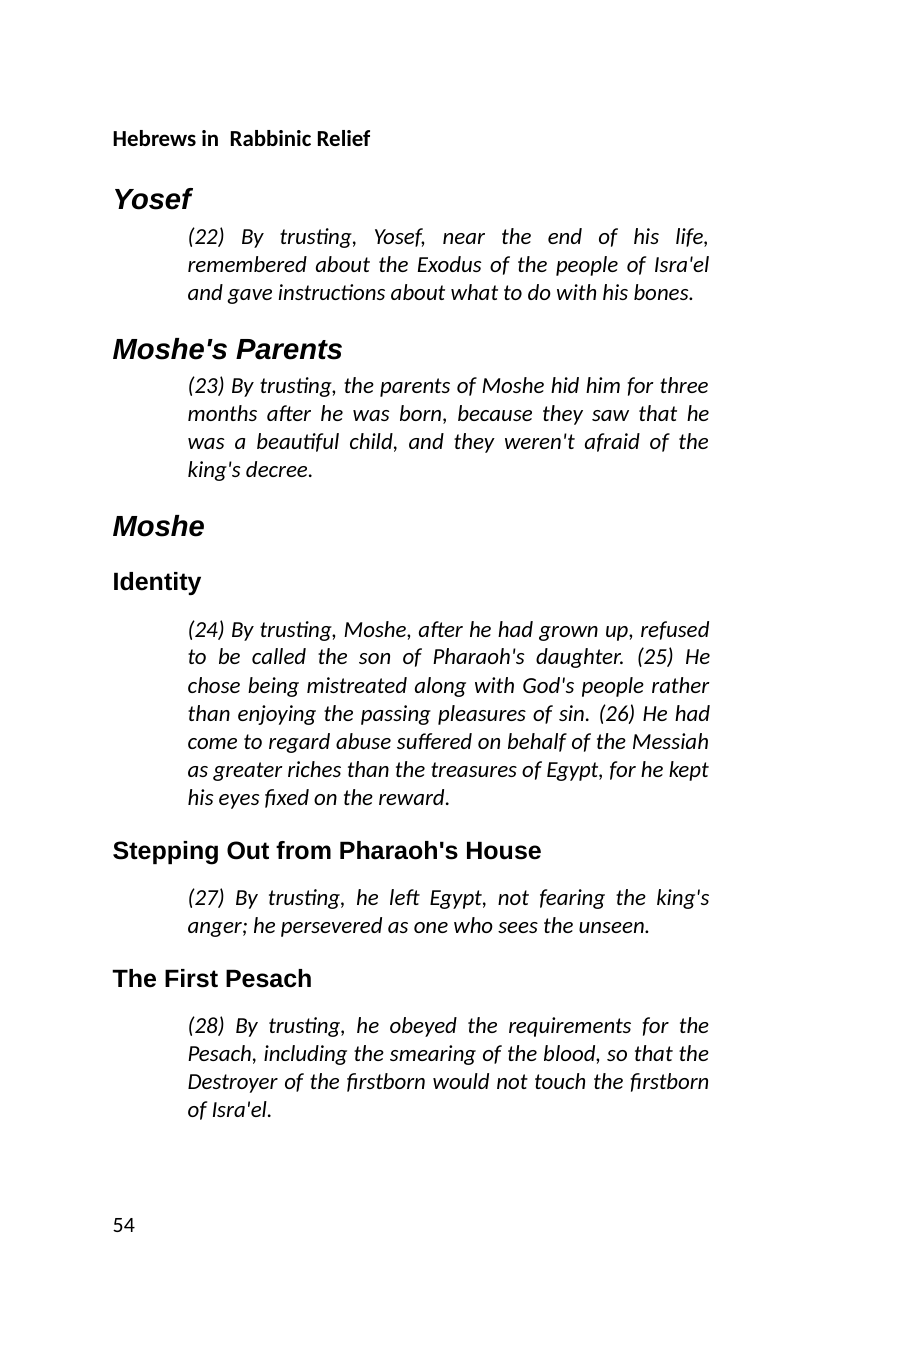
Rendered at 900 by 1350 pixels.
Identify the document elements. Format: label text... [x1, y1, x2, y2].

subtitle The First Pesach [112, 964, 787, 993]
text (24) By trusting, Moshe, after he had grown up, refused to be called the son of Pharaoh's daughter. (25) He chose being mistreated along with God's people rather than enjoying the passing pleasures of sin. (26) He had come to regard abuse suffered on behalf of the Messiah as greater riches than the treasures of Egypt, for he kept his eyes fixed on the reward. [187, 615, 712, 811]
text (23) By trusting, the parents of Moshe hid him for three months after he was born, because they saw that he was a beautiful child, and they weren't afraid of the king's decree. [187, 371, 712, 483]
text (28) By trusting, he obeyed the requirements for the Pesach, including the smearing of the blood, so that the Destroyer of the firstborn would not touch the firstborn of Isra'el. [187, 1011, 712, 1123]
subtitle Yosef [112, 182, 787, 216]
subtitle Stepping Out from Pharaoh's House [112, 836, 787, 864]
subtitle Identity [112, 567, 787, 596]
text (27) By trusting, he left Egypt, not fearing the king's anger; he persevered as one who sees the unseen. [187, 883, 712, 939]
subtitle Moshe's Parents [112, 332, 787, 365]
subtitle Moshe [112, 509, 787, 542]
text (22) By trusting, Yosef, near the end of his life, remembered about the Exodus of the people of Isra'el and gave instructions about what to do with his bones. [187, 222, 712, 306]
